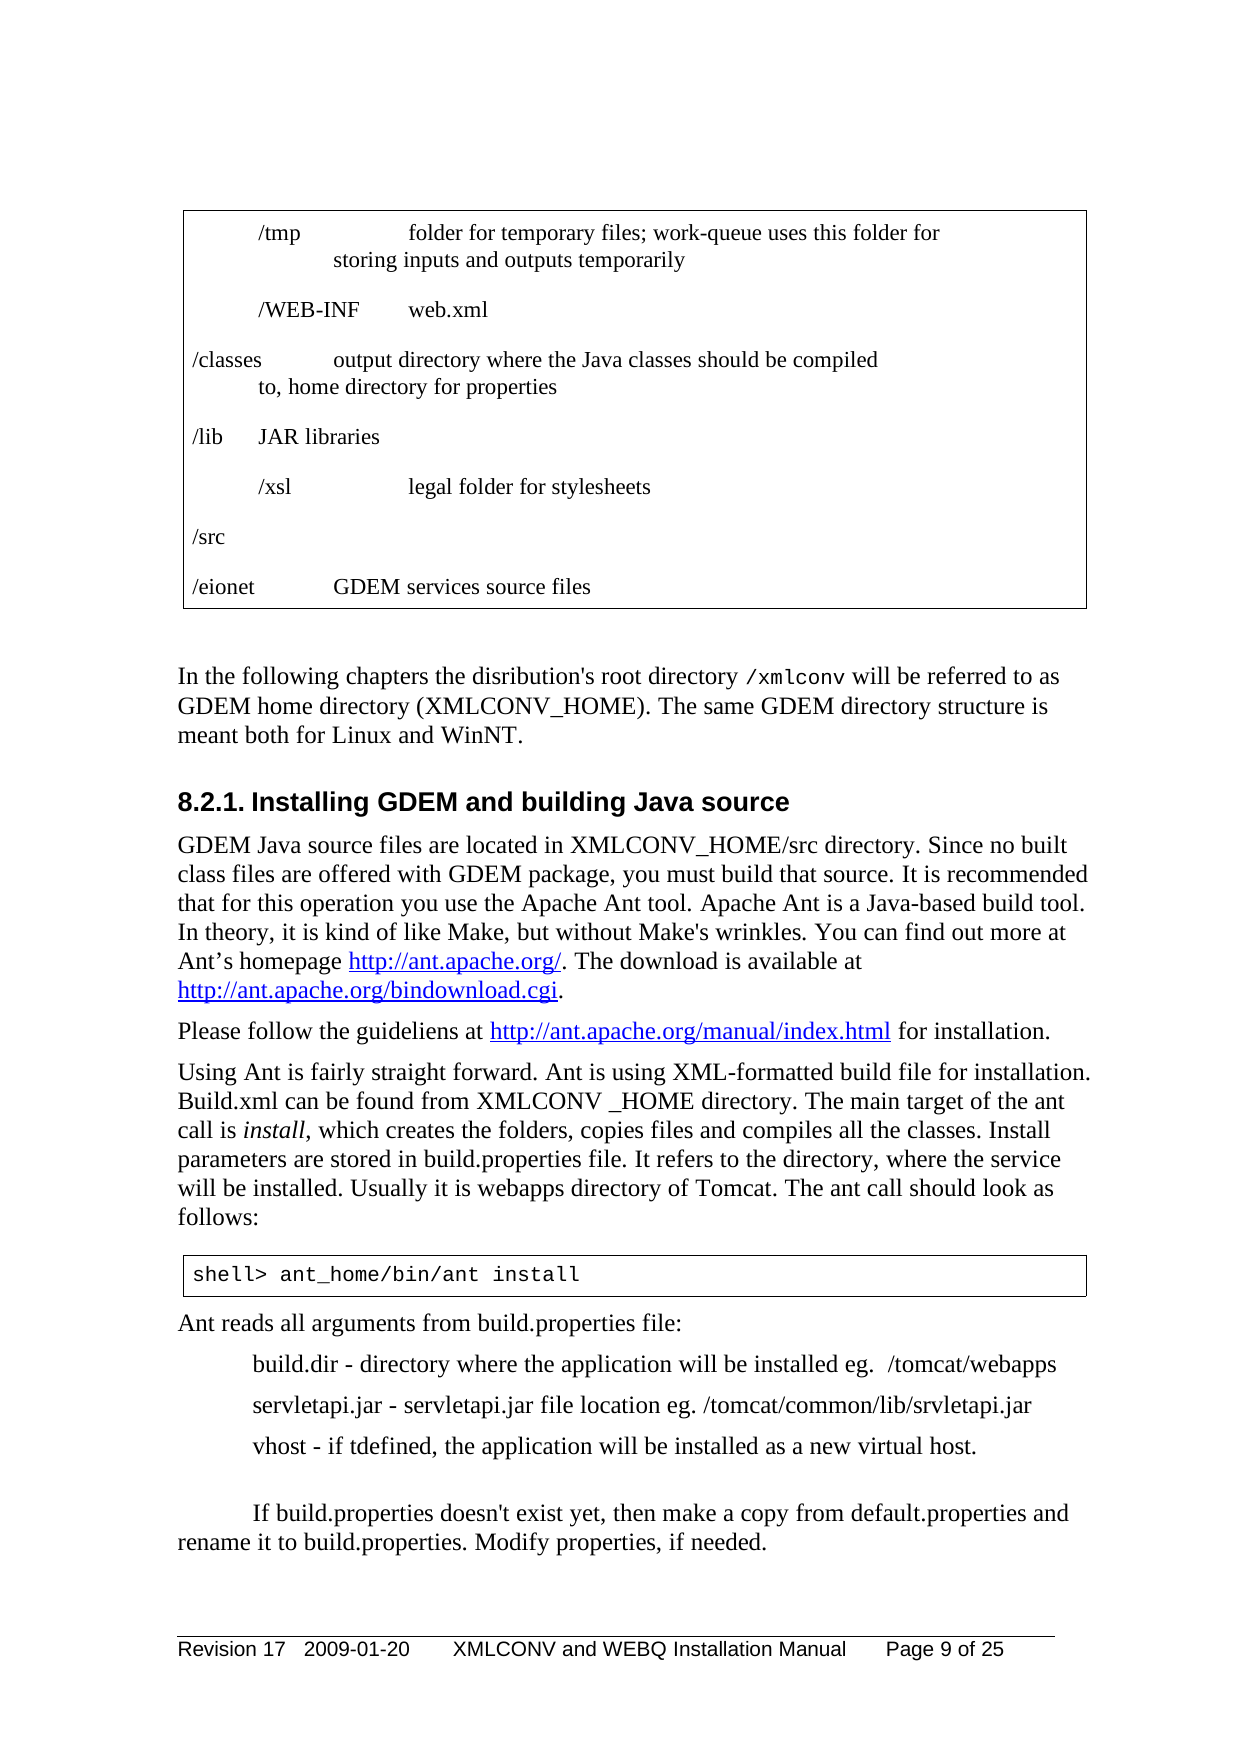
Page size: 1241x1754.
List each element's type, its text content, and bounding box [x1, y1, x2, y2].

text shell> ant_home/bin/ant install [184, 1256, 1086, 1296]
text GDEM Java source files are located in XMLCONV_HOME/src directory. Since no built class files are offered with GDEM package, you must build that source. It is recommended that for this operation you use the Apache Ant tool. Apache Ant is a Java-based build tool. In theory, it is kind of like Make, but without Make's wrinkles. You can find out more at Ant’s homepage http://ant.apache.org/. The download is available at http://ant.apache.org/bindownload.cgi. [177, 829, 1092, 1004]
text /lib JAR libraries [184, 414, 1086, 449]
text /classes output directory where the Java classes should be compiled to, home directory for properties [184, 337, 1086, 399]
text Ant reads all arguments from build.properties file: [177, 1308, 1092, 1337]
text /xsl legal folder for stylesheets [184, 464, 1086, 499]
text /eionet GDEM services source files [184, 564, 1086, 608]
text Please follow the guideliens at http://ant.apache.org/manual/index.html for installation. [177, 1016, 1092, 1045]
text In the following chapters the disribution's root directory /xmlconv will be referred to as GDEM home directory (XMLCONV_HOME). The same GDEM directory structure is meant both for Linux and WinNT. [177, 661, 1092, 749]
text /WEB-INF web.xml [184, 287, 1086, 322]
text Using Ant is fairly straight forward. Ant is using XML-formatted build file for installation. Build.xml can be found from XMLCONV _HOME directory. The main target of the ant call is install, which creates the folders, copies files and compiles all the classes. Install parameters are stored in build.properties file. It refers to the directory, where the service will be installed. Usually it is webapps directory of Tomcat. The ant call should look as follows: [177, 1057, 1092, 1231]
text build.dir - directory where the application will be installed eg. /tomcat/webapps [177, 1349, 1092, 1378]
subtitle Installing GDEM and building Java source [177, 786, 1092, 817]
text /tmp folder for temporary files; work-queue uses this folder for storing inputs and outputs temporarily [184, 211, 1086, 272]
text /src [184, 514, 1086, 549]
text servletapi.jar - servletapi.jar file location eg. /tomcat/common/lib/srvletapi.jar [177, 1390, 1092, 1419]
text vhost - if tdefined, the application will be installed as a new virtual host. [177, 1431, 1092, 1460]
text If build.properties doesn't exist yet, then make a copy from default.properties and rename it to build.properties. Modify properties, if needed. [177, 1498, 1092, 1556]
